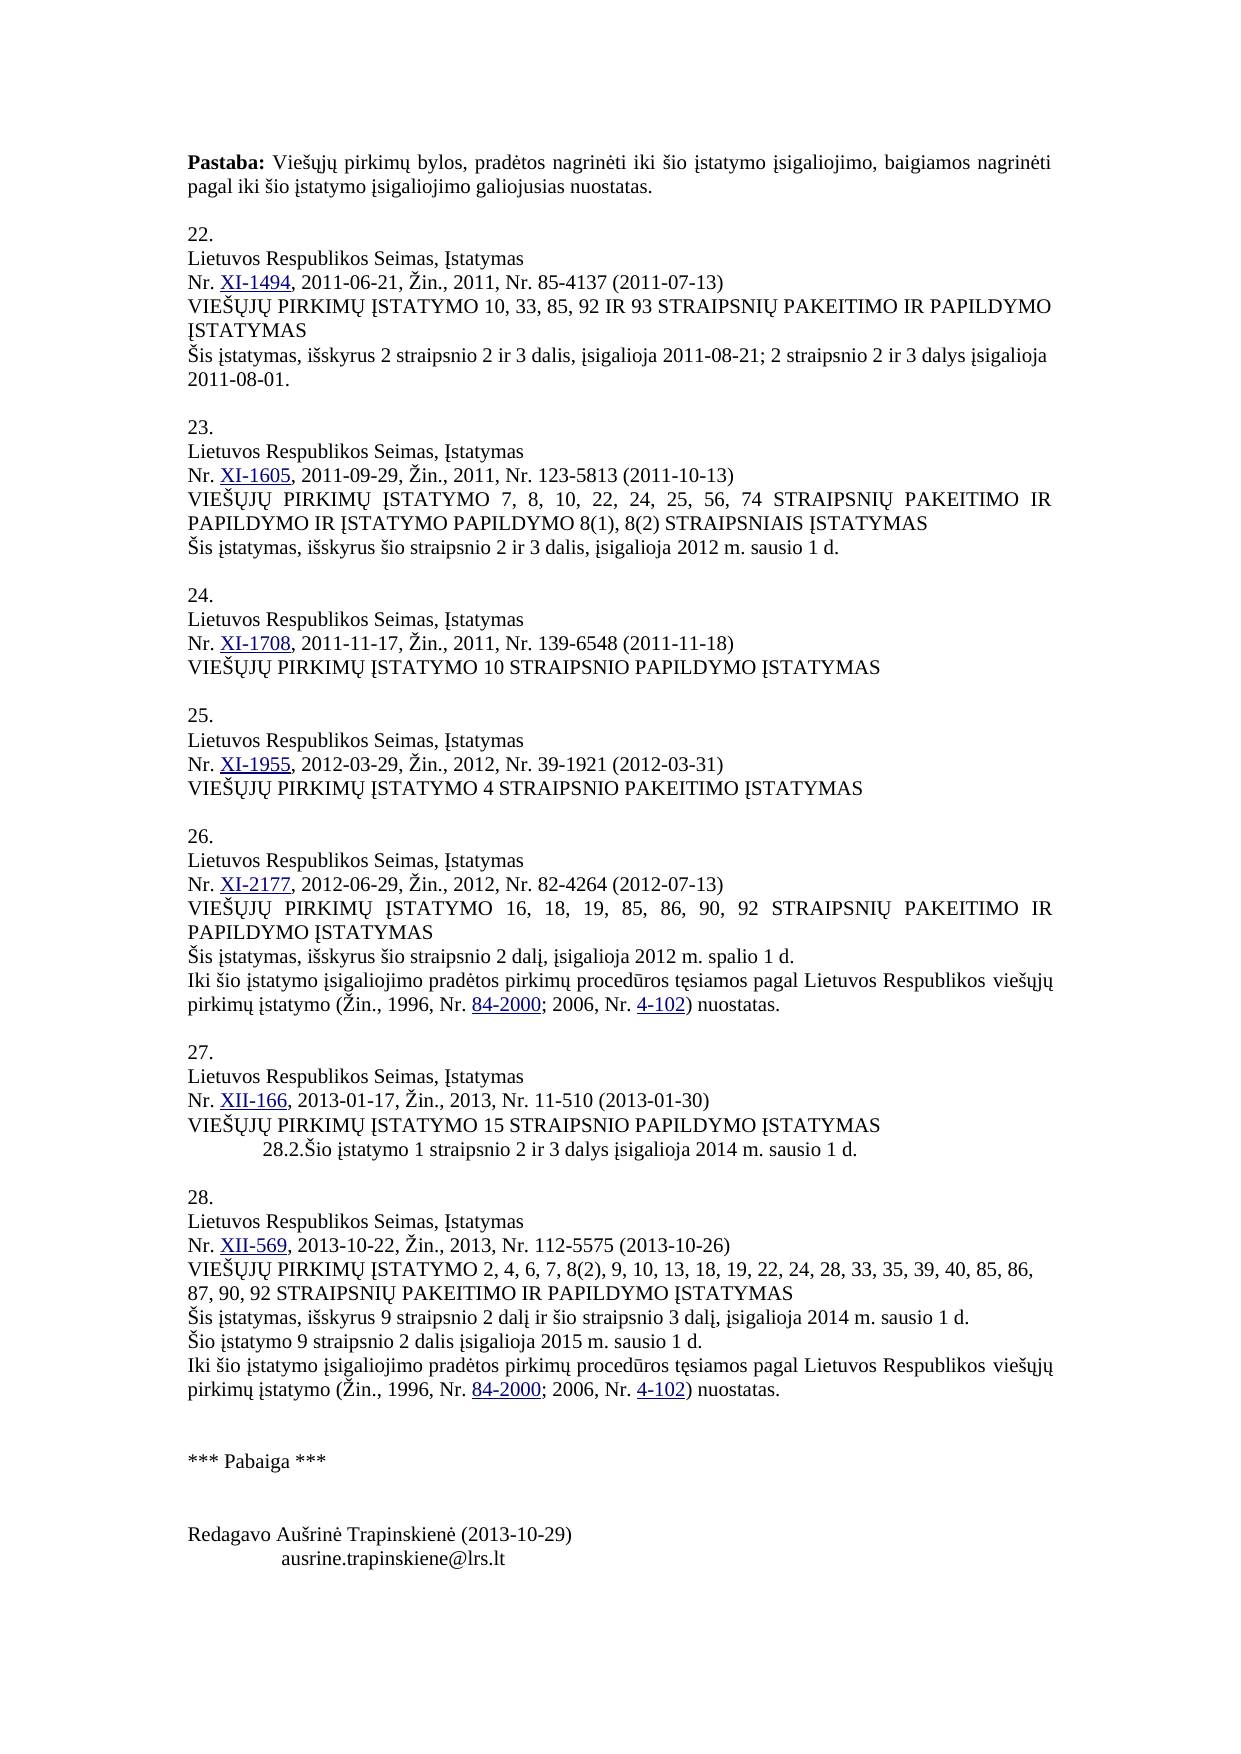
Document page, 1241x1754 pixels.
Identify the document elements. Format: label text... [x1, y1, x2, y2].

text Šis įstatymas, išskyrus 9 straipsnio 2 dalį ir šio straipsnio 3 dalį, įsigalioja 2014 m. sausio 1 d. [187, 1305, 1053, 1329]
text 24. [187, 583, 1053, 607]
text Nr. XI-1605, 2011-09-29, Žin., 2011, Nr. 123-5813 (2011-10-13) [187, 463, 1053, 487]
subtitle Šio įstatymo 1 straipsnio 2 ir 3 dalys įsigalioja 2014 m. sausio 1 d. [187, 1137, 1053, 1161]
text *** Pabaiga *** [187, 1449, 1053, 1473]
text Iki šio įstatymo įsigaliojimo pradėtos pirkimų procedūros tęsiamos pagal Lietuvos Respublikos viešųjų pirkimų įstatymo (Žin., 1996, Nr. 84-2000; 2006, Nr. 4-102) nuostatas. [187, 968, 1053, 1016]
text 22. [187, 222, 1053, 246]
text Lietuvos Respublikos Seimas, Įstatymas [187, 246, 1053, 270]
text Nr. XI-1708, 2011-11-17, Žin., 2011, Nr. 139-6548 (2011-11-18) [187, 631, 1053, 655]
text 26. [187, 824, 1053, 848]
text VIEŠŲJŲ PIRKIMŲ ĮSTATYMO 7, 8, 10, 22, 24, 25, 56, 74 STRAIPSNIŲ PAKEITIMO IR PAPILDYMO IR ĮSTATYMO PAPILDYMO 8(1), 8(2) STRAIPSNIAIS ĮSTATYMAS [187, 487, 1053, 535]
text Nr. XI-1494, 2011-06-21, Žin., 2011, Nr. 85-4137 (2011-07-13) [187, 270, 1053, 294]
text ausrine.trapinskiene@lrs.lt [187, 1546, 1053, 1570]
text Redagavo Aušrinė Trapinskienė (2013-10-29) [187, 1522, 1053, 1546]
text Pastaba: Viešųjų pirkimų bylos, pradėtos nagrinėti iki šio įstatymo įsigaliojimo, baigiamos nagrinėti pagal iki šio įstatymo įsigaliojimo galiojusias nuostatas. [187, 150, 1053, 198]
text 27. [187, 1040, 1053, 1064]
text Nr. XII-166, 2013-01-17, Žin., 2013, Nr. 11-510 (2013-01-30) [187, 1088, 1053, 1112]
text 28. [187, 1185, 1053, 1209]
text 25. [187, 703, 1053, 727]
text Šis įstatymas, išskyrus šio straipsnio 2 dalį, įsigalioja 2012 m. spalio 1 d. [187, 944, 1053, 968]
text Šis įstatymas, išskyrus šio straipsnio 2 ir 3 dalis, įsigalioja 2012 m. sausio 1 d. [187, 535, 1053, 559]
text Lietuvos Respublikos Seimas, Įstatymas [187, 607, 1053, 631]
text VIEŠŲJŲ PIRKIMŲ ĮSTATYMO 15 STRAIPSNIO PAPILDYMO ĮSTATYMAS [187, 1112, 1053, 1137]
text VIEŠŲJŲ PIRKIMŲ ĮSTATYMO 4 STRAIPSNIO PAKEITIMO ĮSTATYMAS [187, 776, 1053, 800]
text 23. [187, 415, 1053, 439]
text Nr. XI-2177, 2012-06-29, Žin., 2012, Nr. 82-4264 (2012-07-13) [187, 872, 1053, 896]
text Lietuvos Respublikos Seimas, Įstatymas [187, 439, 1053, 463]
text VIEŠŲJŲ PIRKIMŲ ĮSTATYMO 10 STRAIPSNIO PAPILDYMO ĮSTATYMAS [187, 655, 1053, 679]
text Lietuvos Respublikos Seimas, Įstatymas [187, 1064, 1053, 1088]
text VIEŠŲJŲ PIRKIMŲ ĮSTATYMO 2, 4, 6, 7, 8(2), 9, 10, 13, 18, 19, 22, 24, 28, 33, 35, 39, 40, 85, 86, 87, 90, 92 STRAIPSNIŲ PAKEITIMO IR PAPILDYMO ĮSTATYMAS [187, 1257, 1053, 1305]
text Iki šio įstatymo įsigaliojimo pradėtos pirkimų procedūros tęsiamos pagal Lietuvos Respublikos viešųjų pirkimų įstatymo (Žin., 1996, Nr. 84-2000; 2006, Nr. 4-102) nuostatas. [187, 1353, 1053, 1401]
text VIEŠŲJŲ PIRKIMŲ ĮSTATYMO 16, 18, 19, 85, 86, 90, 92 STRAIPSNIŲ PAKEITIMO IR PAPILDYMO ĮSTATYMAS [187, 896, 1053, 944]
text VIEŠŲJŲ PIRKIMŲ ĮSTATYMO 10, 33, 85, 92 IR 93 STRAIPSNIŲ PAKEITIMO IR PAPILDYMO ĮSTATYMAS [187, 294, 1053, 342]
text Šis įstatymas, išskyrus 2 straipsnio 2 ir 3 dalis, įsigalioja 2011-08-21; 2 straipsnio 2 ir 3 dalys įsigalioja 2011-08-01. [187, 342, 1053, 391]
text Nr. XI-1955, 2012-03-29, Žin., 2012, Nr. 39-1921 (2012-03-31) [187, 752, 1053, 776]
text Nr. XII-569, 2013-10-22, Žin., 2013, Nr. 112-5575 (2013-10-26) [187, 1233, 1053, 1257]
text Lietuvos Respublikos Seimas, Įstatymas [187, 727, 1053, 752]
text Šio įstatymo 9 straipsnio 2 dalis įsigalioja 2015 m. sausio 1 d. [187, 1329, 1053, 1353]
text Lietuvos Respublikos Seimas, Įstatymas [187, 848, 1053, 872]
text Lietuvos Respublikos Seimas, Įstatymas [187, 1209, 1053, 1233]
